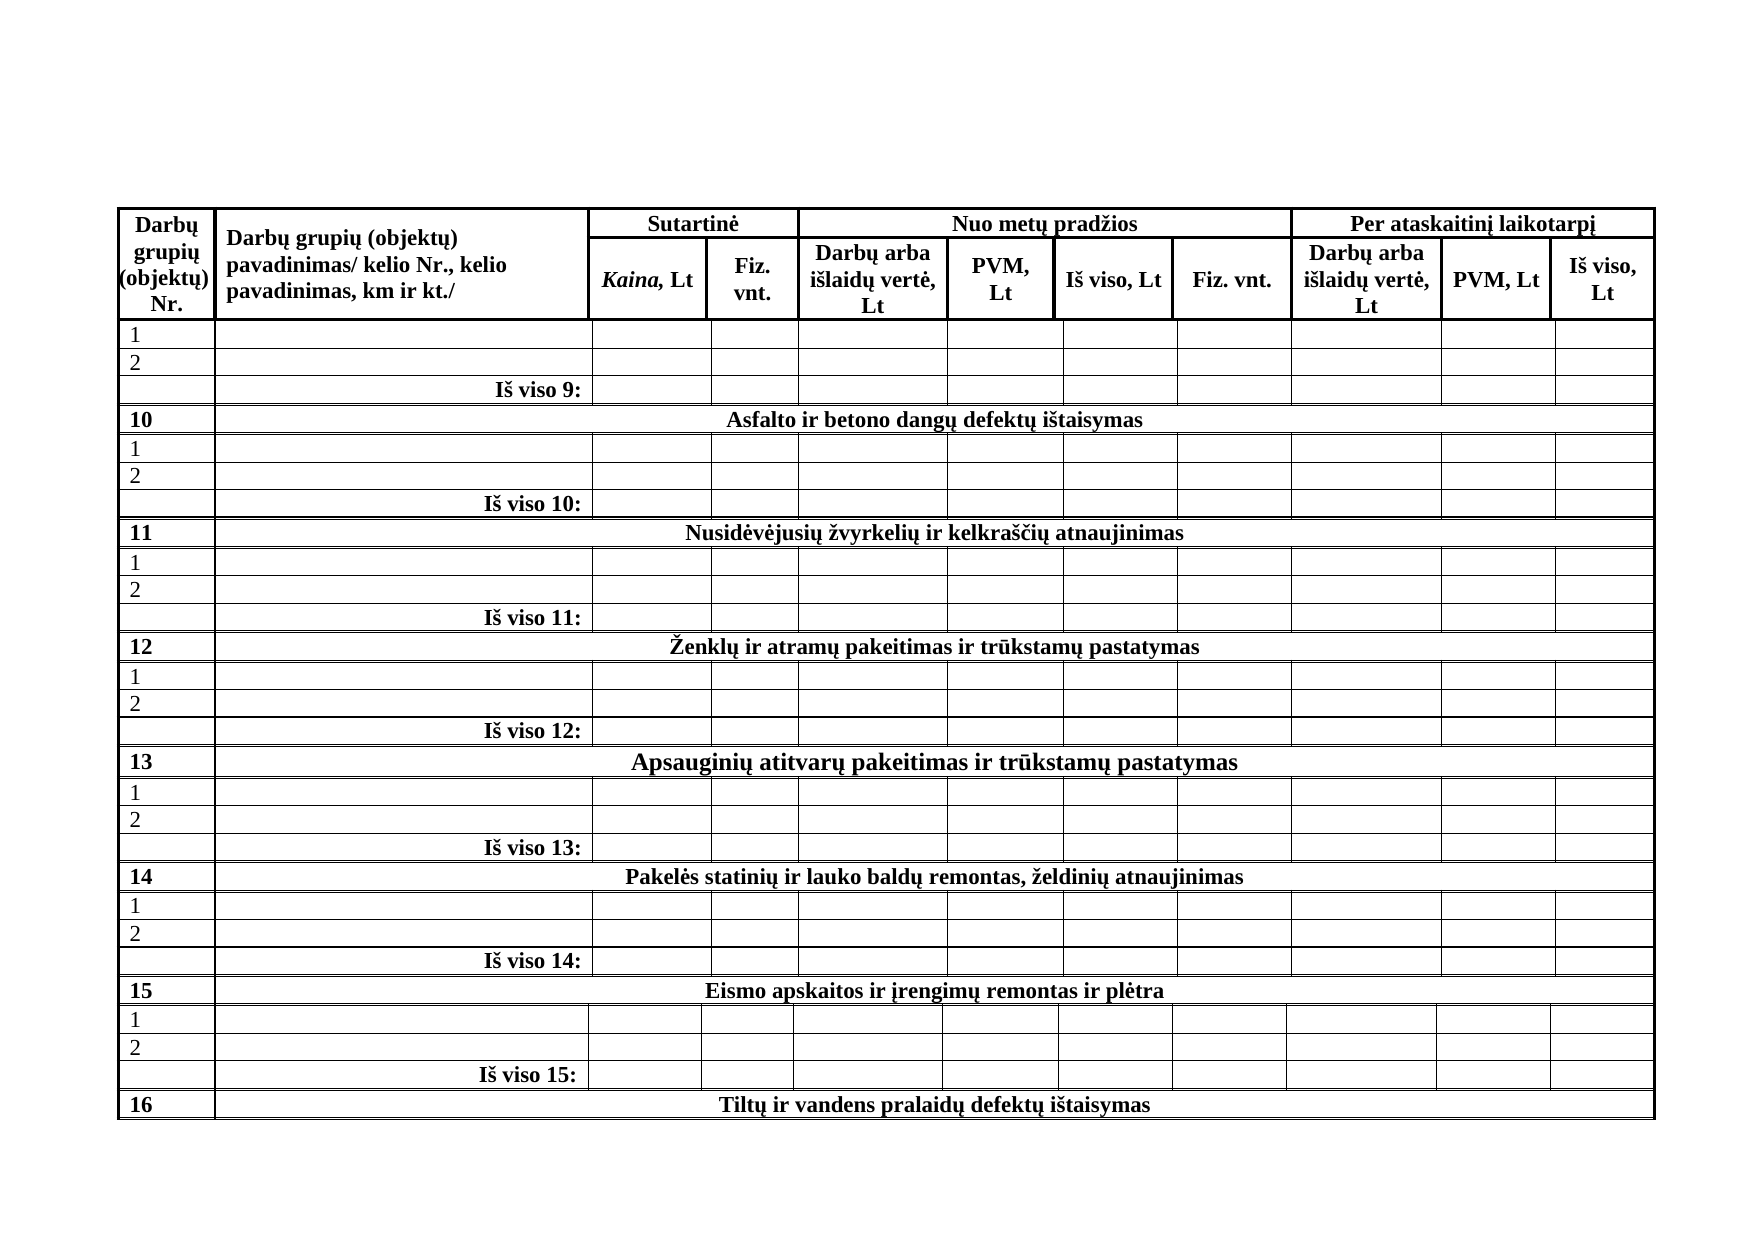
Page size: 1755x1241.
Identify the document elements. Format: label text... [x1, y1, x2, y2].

table_cell Tiltų ir vandens pralaidų defektų ištaisymas [216, 1091, 1653, 1117]
table_cell [1556, 920, 1653, 946]
table_cell Darbų arba išlaidų vertė, Lt [1293, 239, 1440, 318]
table_cell 1 [120, 893, 214, 919]
table_cell [593, 718, 711, 744]
table_cell [1437, 1034, 1550, 1060]
table_cell [120, 376, 214, 403]
table_cell [948, 663, 1063, 689]
table_cell [948, 718, 1063, 744]
table_cell [1064, 718, 1177, 744]
table_cell [1442, 893, 1555, 919]
table_cell [1292, 463, 1441, 489]
table_cell 1 [120, 321, 214, 348]
table_cell 1 [120, 549, 214, 575]
table_cell [799, 463, 947, 489]
table_cell [1064, 435, 1177, 462]
table_cell [1064, 376, 1177, 403]
table_cell [712, 806, 798, 833]
table_cell [1442, 490, 1555, 516]
table_cell [712, 948, 798, 974]
table_cell [1556, 663, 1653, 689]
table_cell [1292, 948, 1441, 974]
table_cell 1 [120, 435, 214, 462]
table_cell [1551, 1006, 1653, 1033]
table_cell [1292, 604, 1441, 630]
table_cell [943, 1034, 1058, 1060]
table_cell [593, 893, 711, 919]
table_cell [120, 490, 214, 516]
table_cell [1442, 920, 1555, 946]
table_cell [216, 463, 592, 489]
table_cell [702, 1034, 793, 1060]
table_header Darbų grupių (objektų) pavadinimas/ kelio Nr., kelio pavadinimas, km ir kt./ [217, 210, 587, 318]
table_cell [216, 920, 592, 946]
table_cell 2 [120, 920, 214, 946]
table_cell [712, 463, 798, 489]
table_cell [1178, 690, 1291, 716]
table_cell [1064, 779, 1177, 805]
table_cell [593, 920, 711, 946]
table_cell [1442, 463, 1555, 489]
table_cell Nusidėvėjusių žvyrkelių ir kelkraščių atnaujinimas [216, 520, 1653, 546]
table_cell [1178, 920, 1291, 946]
table_cell [1292, 321, 1441, 348]
table_cell [1556, 948, 1653, 974]
table_cell Pakelės statinių ir lauko baldų remontas, želdinių atnaujinimas [216, 863, 1653, 889]
table_cell [593, 376, 711, 403]
table_cell Iš viso, Lt [1056, 239, 1171, 318]
table_cell [593, 321, 711, 348]
table_cell [1287, 1061, 1436, 1087]
table_cell [216, 576, 592, 603]
table_cell Iš viso 14: [216, 948, 592, 974]
table_cell [1292, 690, 1441, 716]
table_cell [1437, 1006, 1550, 1033]
table_cell 12 [120, 633, 214, 659]
table_cell [593, 349, 711, 375]
table_cell [702, 1006, 793, 1033]
table_cell [948, 576, 1063, 603]
table_cell Kaina, Lt [590, 239, 705, 318]
table_cell [712, 549, 798, 575]
table_cell [948, 779, 1063, 805]
table_cell [1556, 349, 1653, 375]
table_cell [799, 321, 947, 348]
table_cell 2 [120, 463, 214, 489]
table_cell [216, 549, 592, 575]
table_cell [1292, 490, 1441, 516]
table_cell [948, 463, 1063, 489]
table_cell [1173, 1034, 1286, 1060]
table_cell [1064, 490, 1177, 516]
table_cell [593, 435, 711, 462]
table_cell Eismo apskaitos ir įrengimų remontas ir plėtra [216, 977, 1653, 1003]
table_cell Iš viso 12: [216, 718, 592, 744]
table_cell [712, 435, 798, 462]
table_cell 2 [120, 690, 214, 716]
table_cell [1292, 663, 1441, 689]
table_cell [593, 806, 711, 833]
table_cell [1178, 893, 1291, 919]
table_cell [1287, 1034, 1436, 1060]
table_cell [1442, 376, 1555, 403]
table_cell [799, 376, 947, 403]
table_cell [1064, 690, 1177, 716]
table_cell Iš viso 9: [216, 376, 592, 403]
table_cell [948, 376, 1063, 403]
table_cell [1064, 349, 1177, 375]
table_cell [216, 690, 592, 716]
table_cell [593, 663, 711, 689]
table_cell [593, 948, 711, 974]
table_cell 2 [120, 349, 214, 375]
table_cell 2 [120, 576, 214, 603]
table_cell 1 [120, 1006, 214, 1033]
table_cell Iš viso 15: [216, 1061, 588, 1087]
table_cell [1059, 1034, 1172, 1060]
table_cell 2 [120, 1034, 214, 1060]
table_cell [799, 490, 947, 516]
table_cell [799, 779, 947, 805]
table_cell [948, 435, 1063, 462]
table_cell [1064, 806, 1177, 833]
table_cell Fiz. vnt. [708, 239, 797, 318]
table_cell [948, 321, 1063, 348]
table_cell [799, 948, 947, 974]
table_cell [1442, 349, 1555, 375]
table_header Per ataskaitinį laikotarpį [1293, 210, 1653, 236]
table_cell [799, 690, 947, 716]
table_cell [1178, 435, 1291, 462]
table_cell [1442, 806, 1555, 833]
table_cell [948, 490, 1063, 516]
table_cell [1442, 549, 1555, 575]
table_cell [799, 604, 947, 630]
table_cell [1064, 604, 1177, 630]
table_cell [948, 690, 1063, 716]
table_cell [948, 549, 1063, 575]
table_cell [1178, 948, 1291, 974]
table_cell [1064, 920, 1177, 946]
table_cell [120, 948, 214, 974]
table_cell [593, 576, 711, 603]
table_cell [1064, 463, 1177, 489]
table_cell 10 [120, 406, 214, 432]
table_cell [948, 349, 1063, 375]
table_cell [1064, 834, 1177, 860]
table_cell [120, 604, 214, 630]
table_cell [799, 834, 947, 860]
table_cell [1178, 718, 1291, 744]
table_cell [1442, 663, 1555, 689]
table_cell [1556, 718, 1653, 744]
table_cell [120, 1061, 214, 1087]
table_cell [1178, 779, 1291, 805]
table_cell [1556, 549, 1653, 575]
table_cell [1442, 604, 1555, 630]
table_cell [948, 604, 1063, 630]
table_cell Iš viso 11: [216, 604, 592, 630]
table_cell [1556, 321, 1653, 348]
table_cell Ženklų ir atramų pakeitimas ir trūkstamų pastatymas [216, 633, 1653, 659]
table_cell [593, 604, 711, 630]
table_cell [1292, 920, 1441, 946]
table_cell [1442, 321, 1555, 348]
table_cell [593, 549, 711, 575]
table_cell 16 [120, 1091, 214, 1117]
table_cell [1437, 1061, 1550, 1087]
table_cell 15 [120, 977, 214, 1003]
table_cell [1556, 490, 1653, 516]
table_cell [1173, 1006, 1286, 1033]
table_cell [799, 920, 947, 946]
table_cell [1442, 690, 1555, 716]
table_cell [799, 806, 947, 833]
table_cell [216, 1034, 588, 1060]
table_cell 2 [120, 806, 214, 833]
table_cell [1287, 1006, 1436, 1033]
table_cell [593, 779, 711, 805]
table_cell [1064, 549, 1177, 575]
table_cell [589, 1006, 701, 1033]
table_cell [799, 349, 947, 375]
table_cell [1292, 893, 1441, 919]
table_cell Iš viso 10: [216, 490, 592, 516]
table_cell [1292, 576, 1441, 603]
table_cell [1556, 604, 1653, 630]
table_cell [799, 435, 947, 462]
table_cell [216, 779, 592, 805]
table_cell [1064, 893, 1177, 919]
table_cell [712, 604, 798, 630]
table_cell Asfalto ir betono dangų defektų ištaisymas [216, 406, 1653, 432]
table_cell [799, 549, 947, 575]
table_cell [1064, 576, 1177, 603]
table_cell [1064, 663, 1177, 689]
table_cell [1292, 834, 1441, 860]
table_cell [1556, 463, 1653, 489]
table_cell [593, 490, 711, 516]
table_cell 11 [120, 520, 214, 546]
table_cell Fiz. vnt. [1174, 239, 1290, 318]
table_cell [1292, 435, 1441, 462]
table_cell [1178, 834, 1291, 860]
table_cell [1178, 463, 1291, 489]
table_cell [1178, 321, 1291, 348]
table_cell [1556, 779, 1653, 805]
table_cell 1 [120, 779, 214, 805]
table_cell [1556, 690, 1653, 716]
table_cell [1292, 779, 1441, 805]
table_cell [702, 1061, 793, 1087]
table_cell [120, 834, 214, 860]
table_cell [712, 663, 798, 689]
table_cell 13 [120, 747, 214, 776]
table_cell [593, 834, 711, 860]
table_cell [589, 1034, 701, 1060]
table_cell 14 [120, 863, 214, 889]
table_cell [948, 806, 1063, 833]
table_cell [1178, 349, 1291, 375]
table_cell [712, 920, 798, 946]
table_cell 1 [120, 663, 214, 689]
table_header Nuo metų pradžios [800, 210, 1290, 236]
table_cell [712, 490, 798, 516]
table_cell [216, 349, 592, 375]
table_cell [1551, 1061, 1653, 1087]
table_cell [216, 806, 592, 833]
table_cell Apsauginių atitvarų pakeitimas ir trūkstamų pastatymas [216, 747, 1653, 776]
table_cell [1292, 718, 1441, 744]
table_cell [794, 1006, 942, 1033]
table_cell [1178, 604, 1291, 630]
table_cell [1292, 806, 1441, 833]
table_cell [1292, 549, 1441, 575]
table_header Darbų grupių (objektų) Nr. [120, 210, 213, 318]
table_cell [943, 1061, 1058, 1087]
table_cell [1178, 549, 1291, 575]
table_cell [1292, 376, 1441, 403]
table_cell [1059, 1006, 1172, 1033]
table_cell [120, 718, 214, 744]
table_cell [1178, 663, 1291, 689]
table_cell [216, 893, 592, 919]
table_cell [1292, 349, 1441, 375]
table_cell [1556, 893, 1653, 919]
table_cell [1551, 1034, 1653, 1060]
table_cell [216, 1006, 588, 1033]
table_cell [1442, 779, 1555, 805]
table_cell [1442, 948, 1555, 974]
table_cell [1442, 576, 1555, 603]
table_cell [1442, 834, 1555, 860]
table_cell [1178, 490, 1291, 516]
table_cell [1173, 1061, 1286, 1087]
table_cell [1442, 718, 1555, 744]
table_cell [1059, 1061, 1172, 1087]
table_cell [1178, 576, 1291, 603]
table_cell [1556, 806, 1653, 833]
table_cell [948, 834, 1063, 860]
table_cell [593, 463, 711, 489]
table_cell [712, 321, 798, 348]
table_cell Iš viso, Lt [1552, 239, 1653, 318]
table_cell [1064, 321, 1177, 348]
table_cell [589, 1061, 701, 1087]
table_cell [948, 893, 1063, 919]
table_cell [799, 663, 947, 689]
table_cell [712, 779, 798, 805]
table_cell [712, 349, 798, 375]
table_cell [943, 1006, 1058, 1033]
table_cell [948, 920, 1063, 946]
table_cell [794, 1061, 942, 1087]
table_cell [1556, 576, 1653, 603]
table_cell [1556, 834, 1653, 860]
table_cell [799, 718, 947, 744]
table_cell [1178, 376, 1291, 403]
table_cell [794, 1034, 942, 1060]
table_cell [1556, 435, 1653, 462]
table_cell PVM, Lt [949, 239, 1052, 318]
table_header Sutartinė [590, 210, 797, 236]
table_cell [712, 834, 798, 860]
table_cell [216, 435, 592, 462]
table_cell [1178, 806, 1291, 833]
table_cell [1442, 435, 1555, 462]
table_cell Darbų arba išlaidų vertė, Lt [800, 239, 946, 318]
table_cell [799, 576, 947, 603]
table_cell [712, 718, 798, 744]
table_cell Iš viso 13: [216, 834, 592, 860]
table_cell [712, 576, 798, 603]
table_cell [948, 948, 1063, 974]
table_cell [1064, 948, 1177, 974]
table_cell [216, 321, 592, 348]
table_cell [712, 690, 798, 716]
table_cell PVM, Lt [1443, 239, 1549, 318]
table_cell [712, 893, 798, 919]
table_cell [712, 376, 798, 403]
table_cell [1556, 376, 1653, 403]
table_cell [216, 663, 592, 689]
table_cell [799, 893, 947, 919]
table_cell [593, 690, 711, 716]
